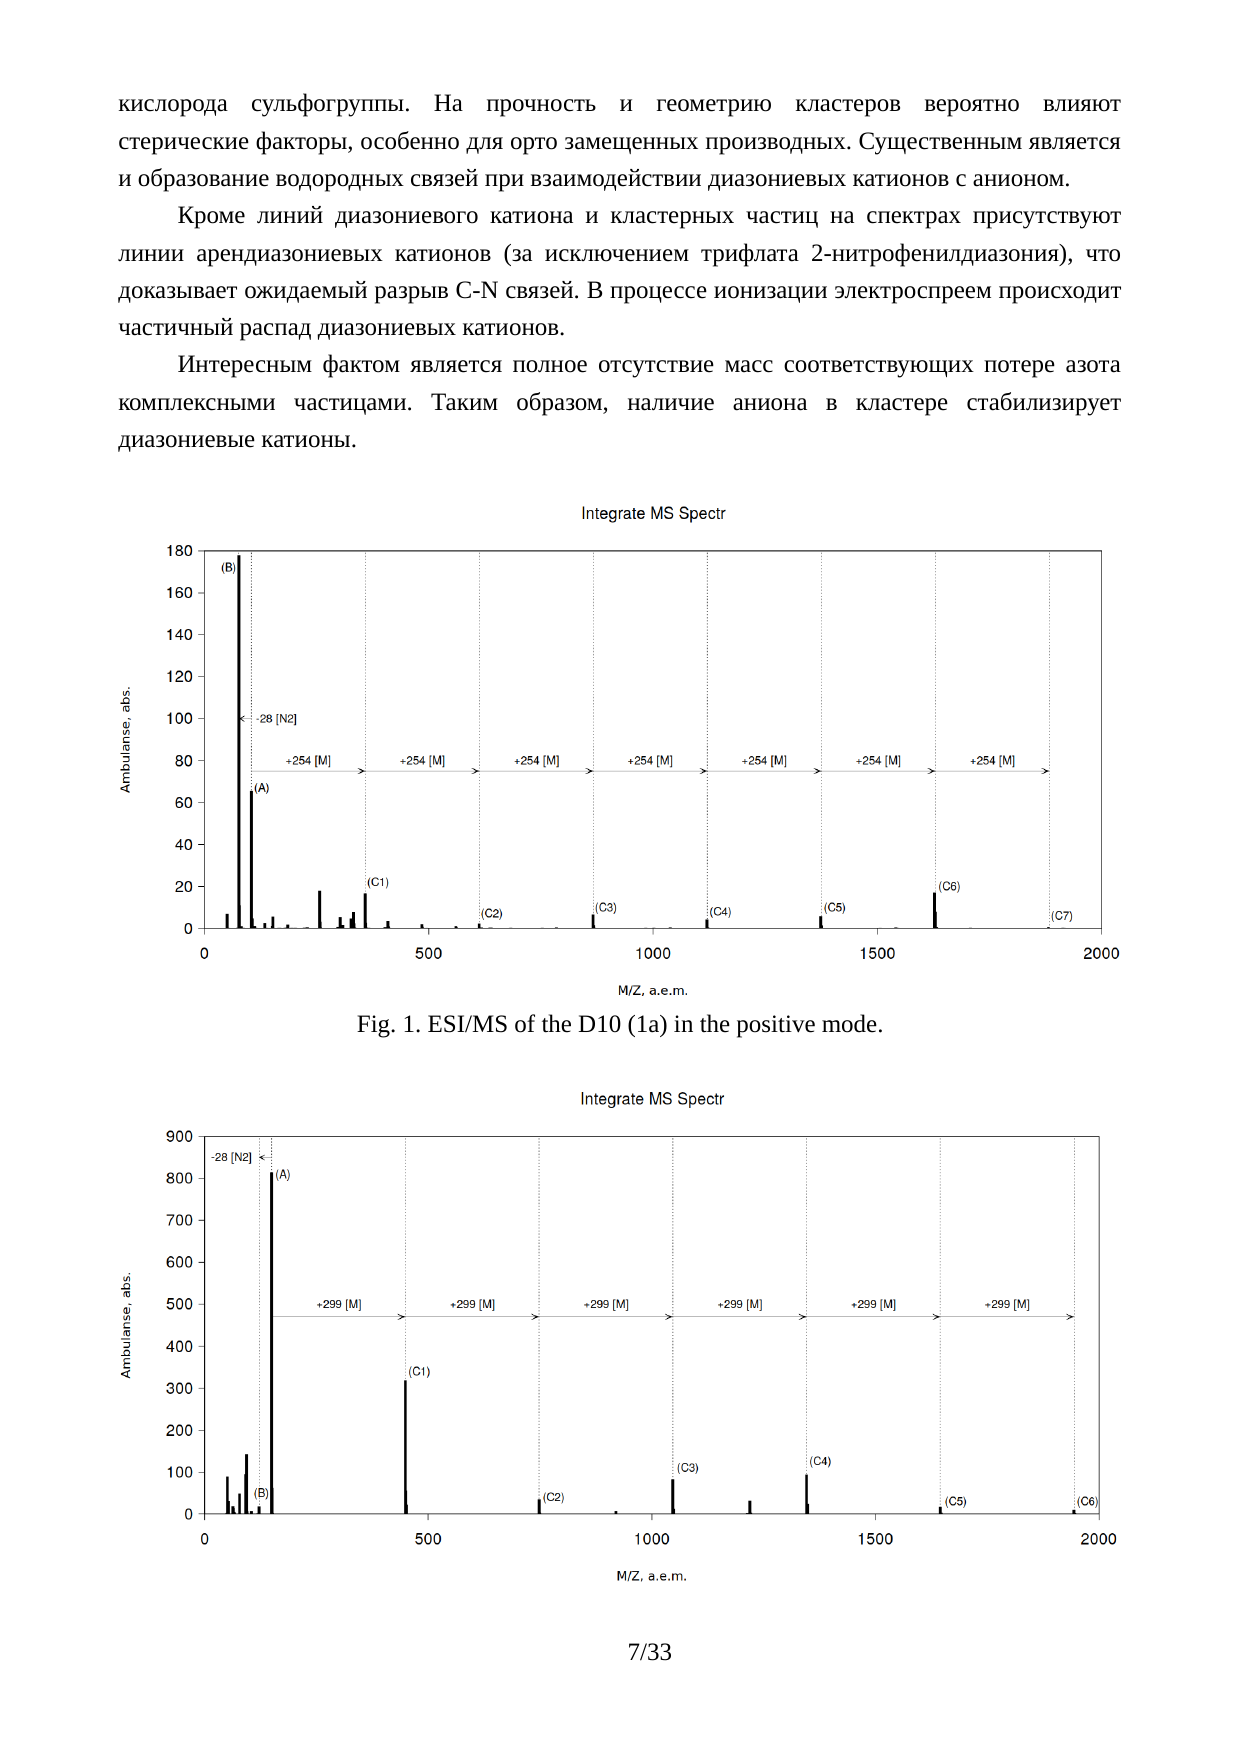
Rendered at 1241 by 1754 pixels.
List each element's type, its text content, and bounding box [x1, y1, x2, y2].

text Интересным фактом является полное отсутствие масс соответствующих потере азота комплексными частицами. Таким образом, наличие аниона в кластере стабилизирует диазониевые катионы. [118, 349, 1122, 453]
text Кроме линий диазониевого катиона и кластерных частиц на спектрах присутствуют линии арендиазониевых катионов (за исключением трифлата 2-нитрофенилдиазония), что доказывает ожидаемый разрыв C-N связей. В процессе ионизации электроспреем происходит частичный распад диазониевых катионов. [118, 200, 1122, 341]
picture [118, 1083, 1123, 1586]
picture [118, 498, 1123, 1001]
text кислорода сульфогруппы. На прочность и геометрию кластеров вероятно влияют стерические факторы, особенно для орто замещенных производных. Существенным является и образование водородных связей при взаимодействии диазониевых катионов с анионом. [118, 88, 1122, 192]
text Fig. 1. ESI/MS of the D10 (1a) in the positive mode. [118, 1009, 1122, 1038]
